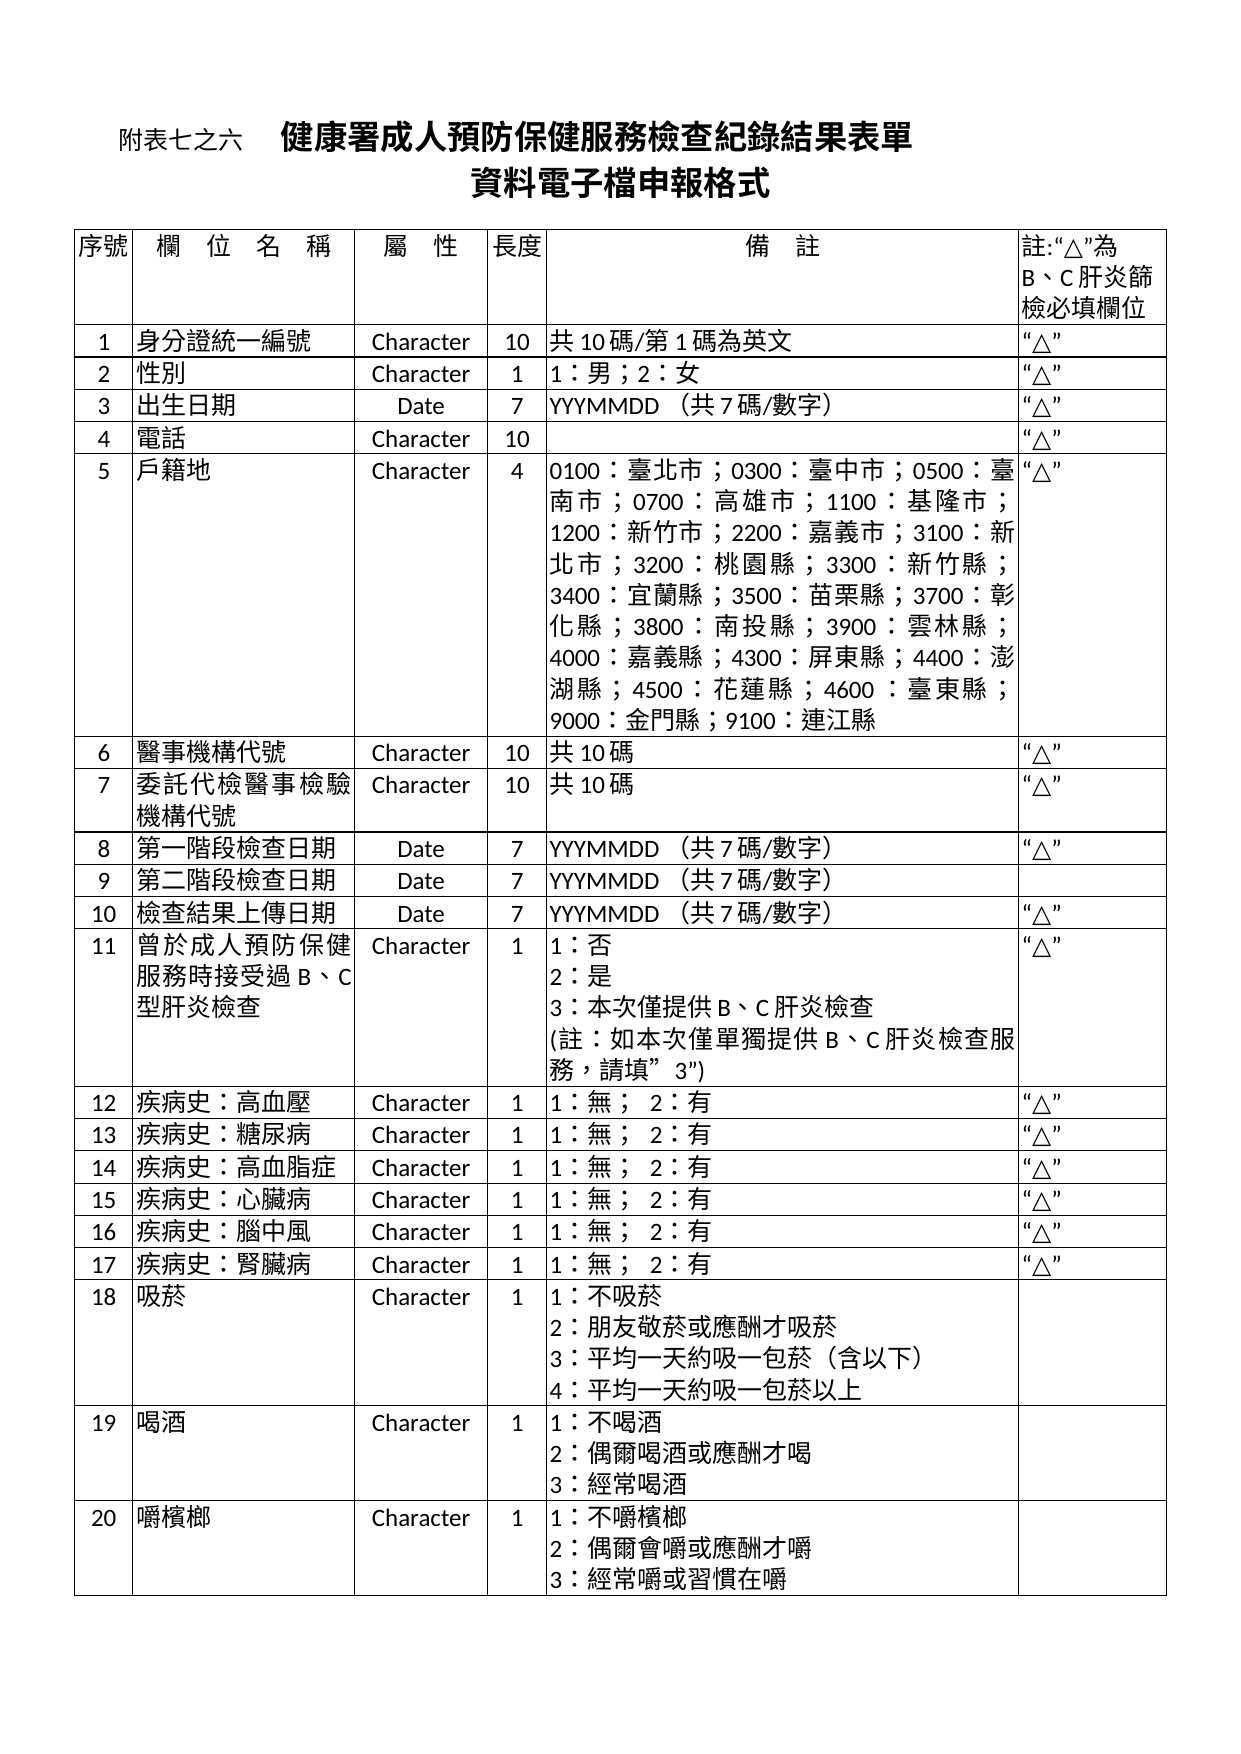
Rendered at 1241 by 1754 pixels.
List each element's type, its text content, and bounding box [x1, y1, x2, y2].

table_cell 13 [75, 1119, 132, 1150]
table_cell 共10碼/第1碼為英文 [547, 325, 1018, 356]
table_cell “△” [1019, 833, 1166, 864]
table_cell 9 [75, 865, 132, 896]
table_cell Character [355, 454, 487, 736]
table_header 註:“△”為B、C肝炎篩檢必填欄位 [1019, 230, 1166, 324]
table_cell 第二階段檢查日期 [133, 865, 354, 896]
table_cell Character [355, 1216, 487, 1247]
table_cell 7 [488, 833, 546, 864]
table_cell “△” [1019, 390, 1166, 421]
table_cell 共10碼 [547, 737, 1018, 768]
table_cell [547, 422, 1018, 453]
table_cell [1019, 1280, 1166, 1405]
table_cell Character [355, 1184, 487, 1215]
table_cell 7 [488, 865, 546, 896]
table_cell 喝酒 [133, 1406, 354, 1500]
table_cell 電話 [133, 422, 354, 453]
table_cell Character [355, 769, 487, 831]
table_cell 1 [488, 1087, 546, 1118]
table_cell 1 [488, 1216, 546, 1247]
table_cell 疾病史：腎臟病 [133, 1248, 354, 1279]
table_cell 0100：臺北市；0300：臺中市；0500：臺南市；0700：高雄市；1100：基隆市；1200：新竹市；2200：嘉義市；3100：新北市；3200：桃園縣；3300：新竹縣；3400：宜蘭縣；3500：苗栗縣；3700：彰化縣；3800：南投縣；3900：雲林縣；4000：嘉義縣；4300：屏東縣；4400：澎湖縣；4500：花蓮縣；4600 ：臺東縣；9000：金門縣；9100：連江縣 [547, 454, 1018, 736]
table_cell 1 [488, 358, 546, 389]
table_cell 1 [488, 1119, 546, 1150]
table_cell “△” [1019, 769, 1166, 831]
table_cell YYYMMDD （共7碼/數字） [547, 897, 1018, 928]
table_cell 7 [75, 769, 132, 831]
table_cell 1：不嚼檳榔 2：偶爾會嚼或應酬才嚼 3：經常嚼或習慣在嚼 [547, 1501, 1018, 1595]
table_cell 1：無； 2：有 [547, 1119, 1018, 1150]
table_header 序號 [75, 230, 132, 324]
table_cell “△” [1019, 1216, 1166, 1247]
table_cell 1 [488, 1184, 546, 1215]
table_cell 7 [488, 390, 546, 421]
table_cell 疾病史：腦中風 [133, 1216, 354, 1247]
table_cell 10 [488, 422, 546, 453]
table_cell 1 [488, 1406, 546, 1500]
table_cell 戶籍地 [133, 454, 354, 736]
table_cell “△” [1019, 1151, 1166, 1182]
table_cell Character [355, 358, 487, 389]
table_cell 6 [75, 737, 132, 768]
table_cell Character [355, 1248, 487, 1279]
table_cell [1019, 1406, 1166, 1500]
table_cell 1：無； 2：有 [547, 1248, 1018, 1279]
table_cell YYYMMDD （共7碼/數字） [547, 833, 1018, 864]
table_cell 1：不吸菸 2：朋友敬菸或應酬才吸菸 3：平均一天約吸一包菸（含以下） 4：平均一天約吸一包菸以上 [547, 1280, 1018, 1405]
table_cell YYYMMDD （共7碼/數字） [547, 390, 1018, 421]
table_cell 醫事機構代號 [133, 737, 354, 768]
table_cell “△” [1019, 454, 1166, 736]
table_cell 共10碼 [547, 769, 1018, 831]
table_cell Character [355, 1501, 487, 1595]
text 資料電子檔申報格式 [118, 158, 1122, 204]
table_cell 1：無； 2：有 [547, 1151, 1018, 1182]
table_cell “△” [1019, 897, 1166, 928]
table_cell [1019, 1501, 1166, 1595]
table_cell 18 [75, 1280, 132, 1405]
table_cell 1：男；2：女 [547, 358, 1018, 389]
table_cell 身分證統一編號 [133, 325, 354, 356]
table_cell 10 [488, 737, 546, 768]
table_cell 2 [75, 358, 132, 389]
table_cell 性別 [133, 358, 354, 389]
table_cell Character [355, 929, 487, 1086]
table_cell 1 [488, 1501, 546, 1595]
table_cell 19 [75, 1406, 132, 1500]
table_cell “△” [1019, 1184, 1166, 1215]
table_cell 1 [488, 1280, 546, 1405]
table_cell Date [355, 897, 487, 928]
table_cell 第一階段檢查日期 [133, 833, 354, 864]
table_cell Character [355, 1151, 487, 1182]
table_cell 11 [75, 929, 132, 1086]
table_cell Date [355, 833, 487, 864]
table_cell 1：無； 2：有 [547, 1216, 1018, 1247]
table_cell 3 [75, 390, 132, 421]
table_cell Date [355, 865, 487, 896]
table_cell “△” [1019, 1248, 1166, 1279]
table_cell 檢查結果上傳日期 [133, 897, 354, 928]
table_cell “△” [1019, 325, 1166, 356]
table_cell 1 [75, 325, 132, 356]
table_cell Character [355, 1119, 487, 1150]
table_cell Character [355, 1406, 487, 1500]
table_cell “△” [1019, 1119, 1166, 1150]
table_cell 曾於成人預防保健服務時接受過B、C型肝炎檢查 [133, 929, 354, 1086]
table_cell [1019, 865, 1166, 896]
table_cell Character [355, 1280, 487, 1405]
table_cell Date [355, 390, 487, 421]
table_cell 出生日期 [133, 390, 354, 421]
table_cell 15 [75, 1184, 132, 1215]
table_cell 疾病史：高血壓 [133, 1087, 354, 1118]
table_cell 4 [488, 454, 546, 736]
table_header 屬 性 [355, 230, 487, 324]
table_cell “△” [1019, 358, 1166, 389]
table_cell Character [355, 737, 487, 768]
text 附表七之六 健康署成人預防保健服務檢查紀錄結果表單 [118, 113, 1122, 158]
table_header 長度 [488, 230, 546, 324]
table_cell 1 [488, 1151, 546, 1182]
table_header 備 註 [547, 230, 1018, 324]
table_cell “△” [1019, 422, 1166, 453]
table_header 欄 位 名 稱 [133, 230, 354, 324]
table_cell 1：無； 2：有 [547, 1184, 1018, 1215]
table_cell 4 [75, 422, 132, 453]
table_cell “△” [1019, 1087, 1166, 1118]
table_cell 疾病史：高血脂症 [133, 1151, 354, 1182]
table_cell 14 [75, 1151, 132, 1182]
table_cell 1：無； 2：有 [547, 1087, 1018, 1118]
table_cell Character [355, 1087, 487, 1118]
table_cell 16 [75, 1216, 132, 1247]
table_cell 1 [488, 929, 546, 1086]
table_cell 10 [75, 897, 132, 928]
table_cell 疾病史：糖尿病 [133, 1119, 354, 1150]
table_cell 1：否 2：是 3：本次僅提供B、C肝炎檢查 (註：如本次僅單獨提供B、C肝炎檢查服務，請填”3”) [547, 929, 1018, 1086]
table_cell 吸菸 [133, 1280, 354, 1405]
table_cell 委託代檢醫事檢驗機構代號 [133, 769, 354, 831]
table_cell YYYMMDD （共7碼/數字） [547, 865, 1018, 896]
table_cell 10 [488, 325, 546, 356]
table_cell 8 [75, 833, 132, 864]
table_cell 17 [75, 1248, 132, 1279]
table_cell 疾病史：心臟病 [133, 1184, 354, 1215]
table_cell 20 [75, 1501, 132, 1595]
table_cell “△” [1019, 737, 1166, 768]
table_cell 10 [488, 769, 546, 831]
table_cell 12 [75, 1087, 132, 1118]
table_cell 嚼檳榔 [133, 1501, 354, 1595]
table_cell 1 [488, 1248, 546, 1279]
table_cell Character [355, 422, 487, 453]
table_cell 7 [488, 897, 546, 928]
table_cell 5 [75, 454, 132, 736]
table_cell 1：不喝酒 2：偶爾喝酒或應酬才喝 3：經常喝酒 [547, 1406, 1018, 1500]
table_cell Character [355, 325, 487, 356]
table_cell “△” [1019, 929, 1166, 1086]
